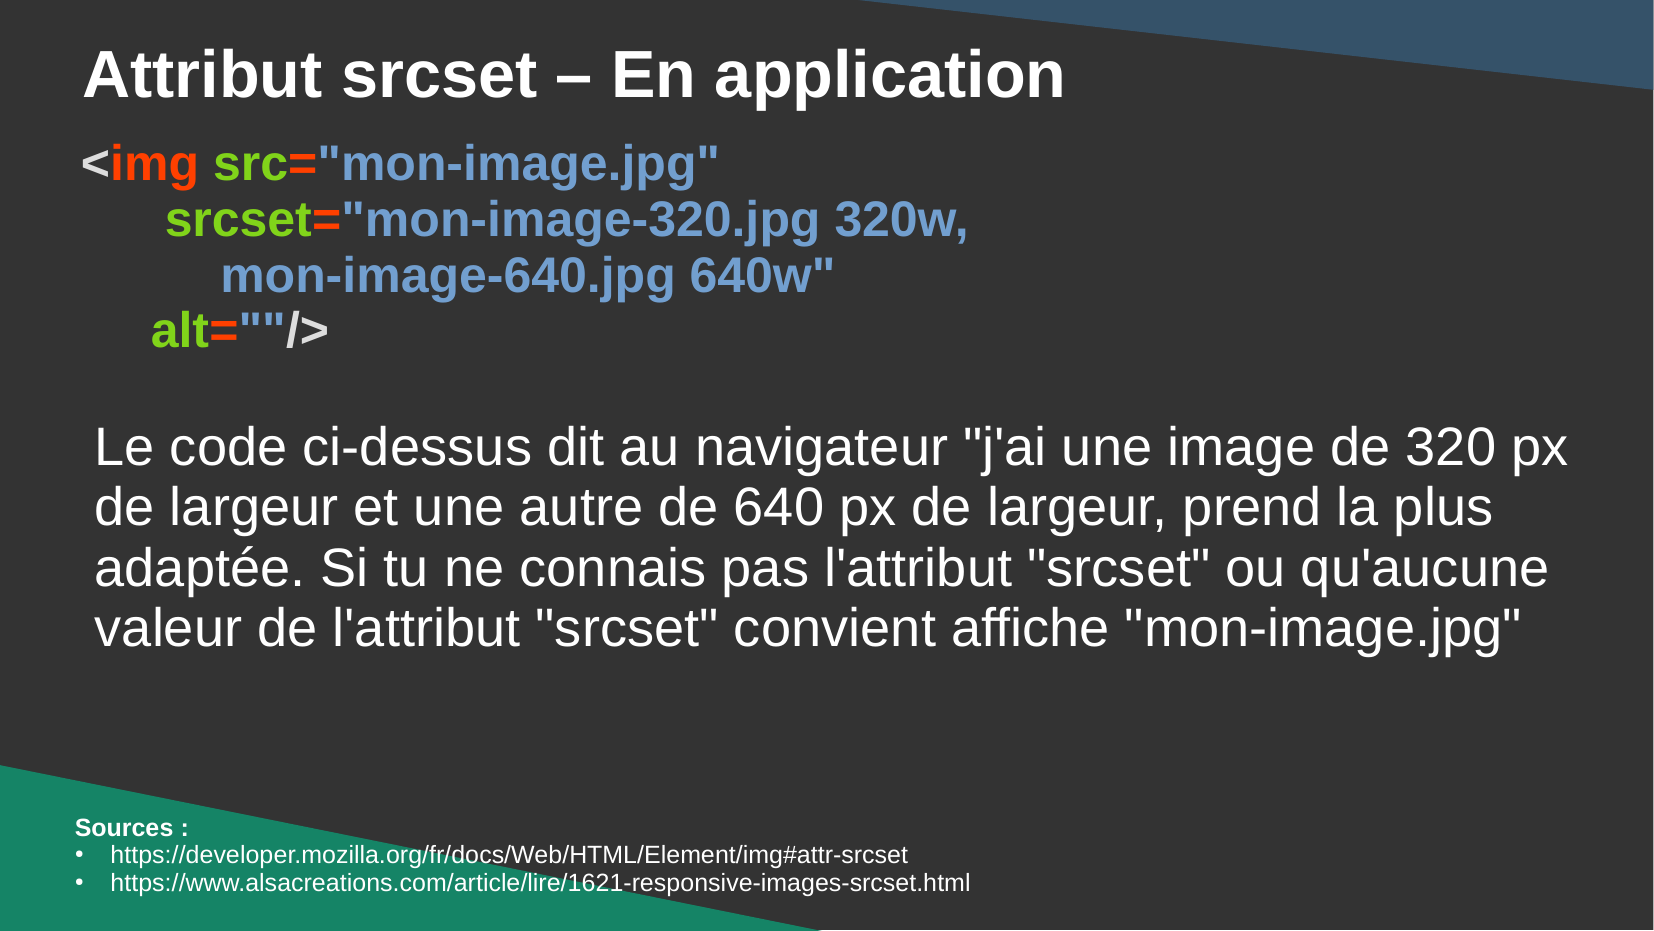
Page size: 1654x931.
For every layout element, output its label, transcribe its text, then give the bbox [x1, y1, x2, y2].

text_box [0, 765, 198, 931]
title Le code ci-dessus dit au navigateur "j'ai une image de 320 px de largeur et une autre de 640 px de largeur, prend la plus adaptée. Si tu ne connais pas l'attribut "srcset" ou qu'aucune valeur de l'attribut "srcset" convient affiche "mon-image.jpg" [94, 416, 1583, 659]
list <img src="mon-image.jpg" srcset="mon-image-320.jpg 320w, mon-image-640.jpg 640w" alt=""/> [80, 135, 1605, 381]
text_box Sources : https://developer.mozilla.org/fr/docs/Web/HTML/Element/img#attr-srcset https://www.alsacreations.com/article/lire/1621-responsive-images-srcset.html [60, 805, 1546, 931]
title Attribut srcset – En application [82, 37, 1571, 122]
text_box [858, 0, 1654, 90]
